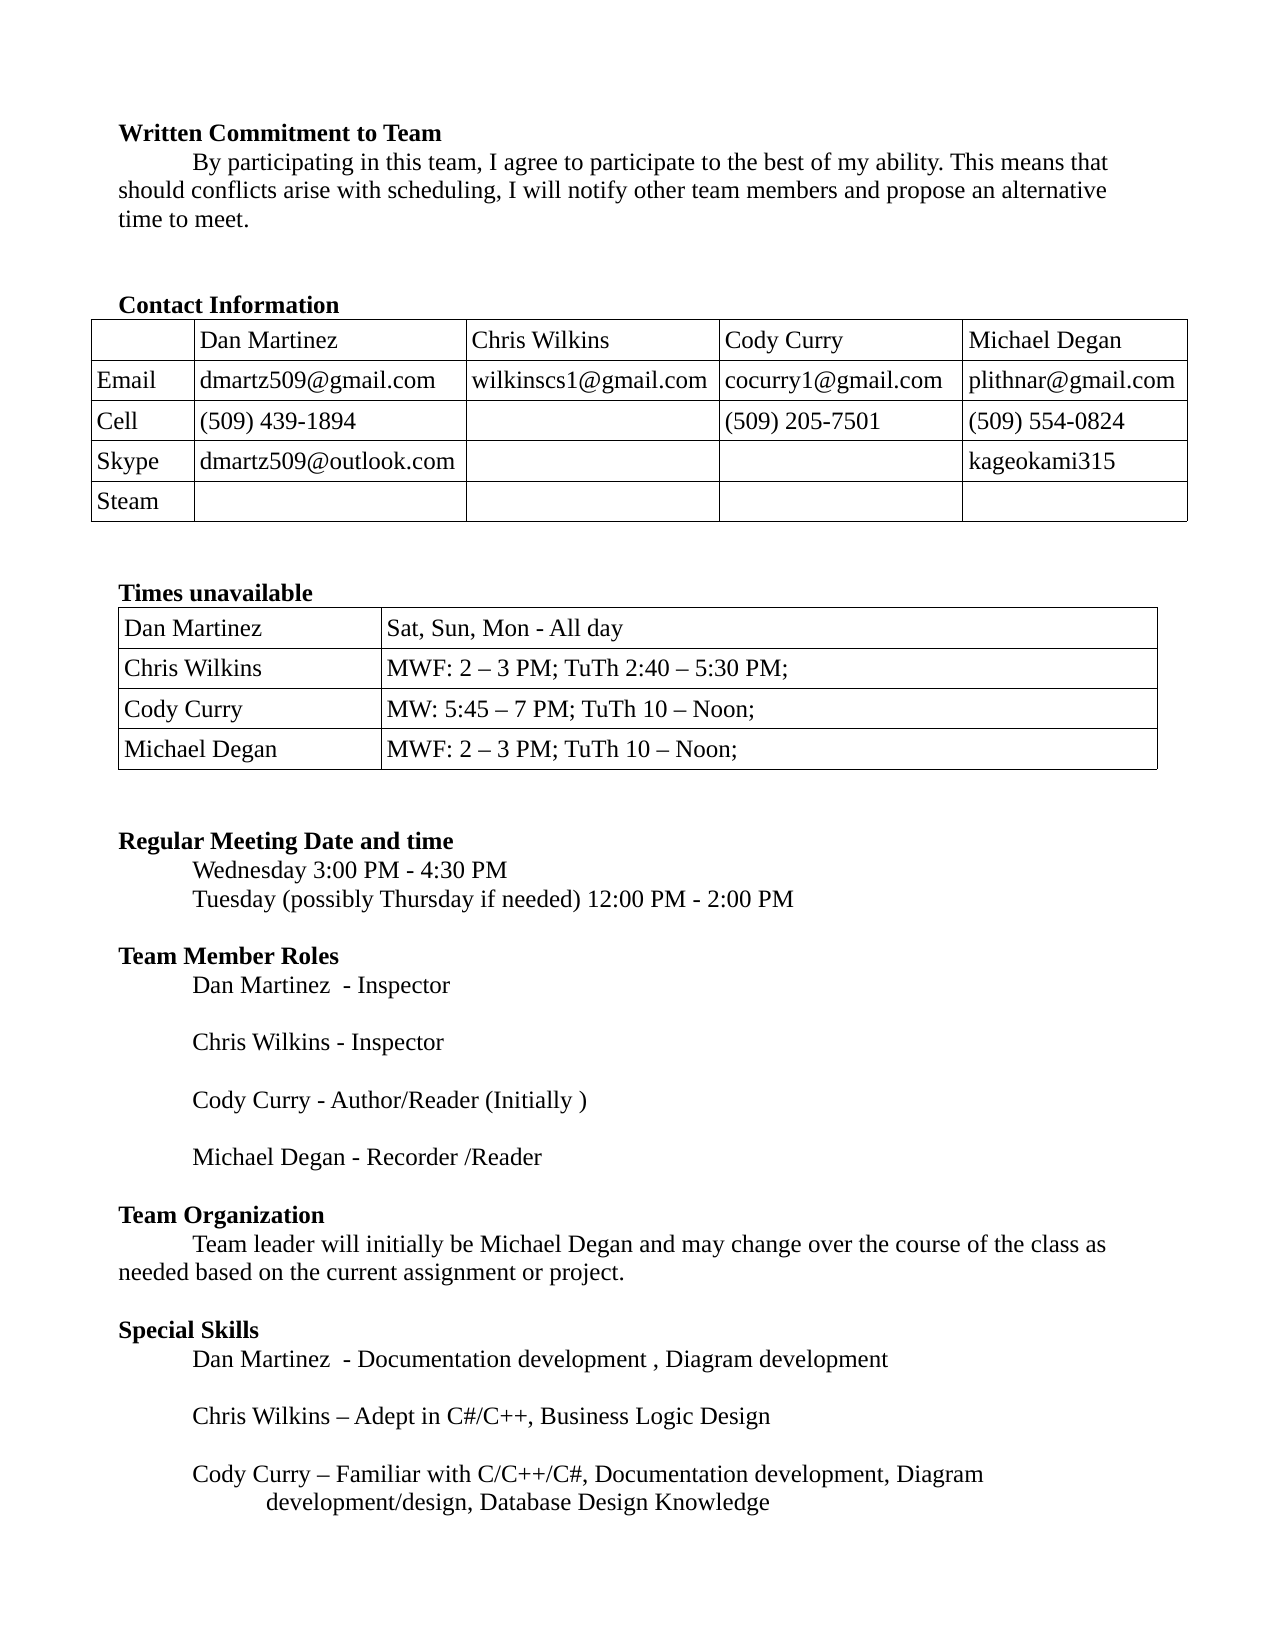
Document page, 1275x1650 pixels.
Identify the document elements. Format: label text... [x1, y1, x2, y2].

table_header Chris Wilkins [467, 320, 719, 360]
table_header Cody Curry [720, 320, 962, 360]
text Tuesday (possibly Thursday if needed) 12:00 PM - 2:00 PM [118, 884, 1157, 912]
table_cell MWF: 2 – 3 PM; TuTh 10 – Noon; [382, 729, 1157, 768]
table_cell Steam [92, 482, 194, 521]
text Team Organization [118, 1200, 1157, 1229]
table_cell Cody Curry [119, 689, 381, 728]
table_cell MWF: 2 – 3 PM; TuTh 2:40 – 5:30 PM; [382, 649, 1157, 688]
table_cell (509) 205-7501 [720, 401, 962, 440]
table_header Dan Martinez [119, 608, 381, 648]
text Team Member Roles [118, 941, 1157, 970]
table_cell Skype [92, 441, 194, 481]
text Regular Meeting Date and time [118, 826, 1157, 855]
text Team leader will initially be Michael Degan and may change over the course of the class as needed based on the current assignment or project. [118, 1229, 1157, 1286]
table_cell [467, 441, 719, 481]
text Dan Martinez - Documentation development , Diagram development [118, 1344, 1157, 1372]
table_header [92, 320, 194, 360]
table_cell [963, 482, 1187, 521]
table_cell dmartz509@outlook.com [195, 441, 466, 481]
table_header Dan Martinez [195, 320, 466, 360]
table_cell Cell [92, 401, 194, 440]
table_header Michael Degan [963, 320, 1187, 360]
table_cell (509) 439-1894 [195, 401, 466, 440]
table_cell [720, 482, 962, 521]
table_cell Michael Degan [119, 729, 381, 768]
table_cell plithnar@gmail.com [963, 361, 1187, 400]
text Chris Wilkins – Adept in C#/C++, Business Logic Design [118, 1401, 1157, 1430]
table_cell [720, 441, 962, 481]
table_cell dmartz509@gmail.com [195, 361, 466, 400]
table_header Sat, Sun, Mon - All day [382, 608, 1157, 648]
text By participating in this team, I agree to participate to the best of my ability. This means that should conflicts arise with scheduling, I will notify other team members and propose an alternative time to meet. [118, 147, 1157, 233]
table_cell cocurry1@gmail.com [720, 361, 962, 400]
text Chris Wilkins - Inspector [118, 1027, 1157, 1056]
table_cell MW: 5:45 – 7 PM; TuTh 10 – Noon; [382, 689, 1157, 728]
text Contact Information [118, 291, 1157, 319]
text Times unavailable [118, 578, 1157, 607]
text Special Skills [118, 1315, 1157, 1344]
table_cell [467, 482, 719, 521]
table_cell Email [92, 361, 194, 400]
table_cell (509) 554-0824 [963, 401, 1187, 440]
table_cell Chris Wilkins [119, 649, 381, 688]
table_cell kageokami315 [963, 441, 1187, 481]
table_cell wilkinscs1@gmail.com [467, 361, 719, 400]
text development/design, Database Design Knowledge [118, 1487, 1157, 1516]
table_cell [467, 401, 719, 440]
text Michael Degan - Recorder /Reader [118, 1142, 1157, 1171]
text Written Commitment to Team [118, 118, 1157, 147]
text Cody Curry - Author/Reader (Initially ) [118, 1085, 1157, 1114]
text Wednesday 3:00 PM - 4:30 PM [118, 855, 1157, 884]
table_cell [195, 482, 466, 521]
text Dan Martinez - Inspector [118, 970, 1157, 999]
text Cody Curry – Familiar with C/C++/C#, Documentation development, Diagram [118, 1459, 1157, 1487]
